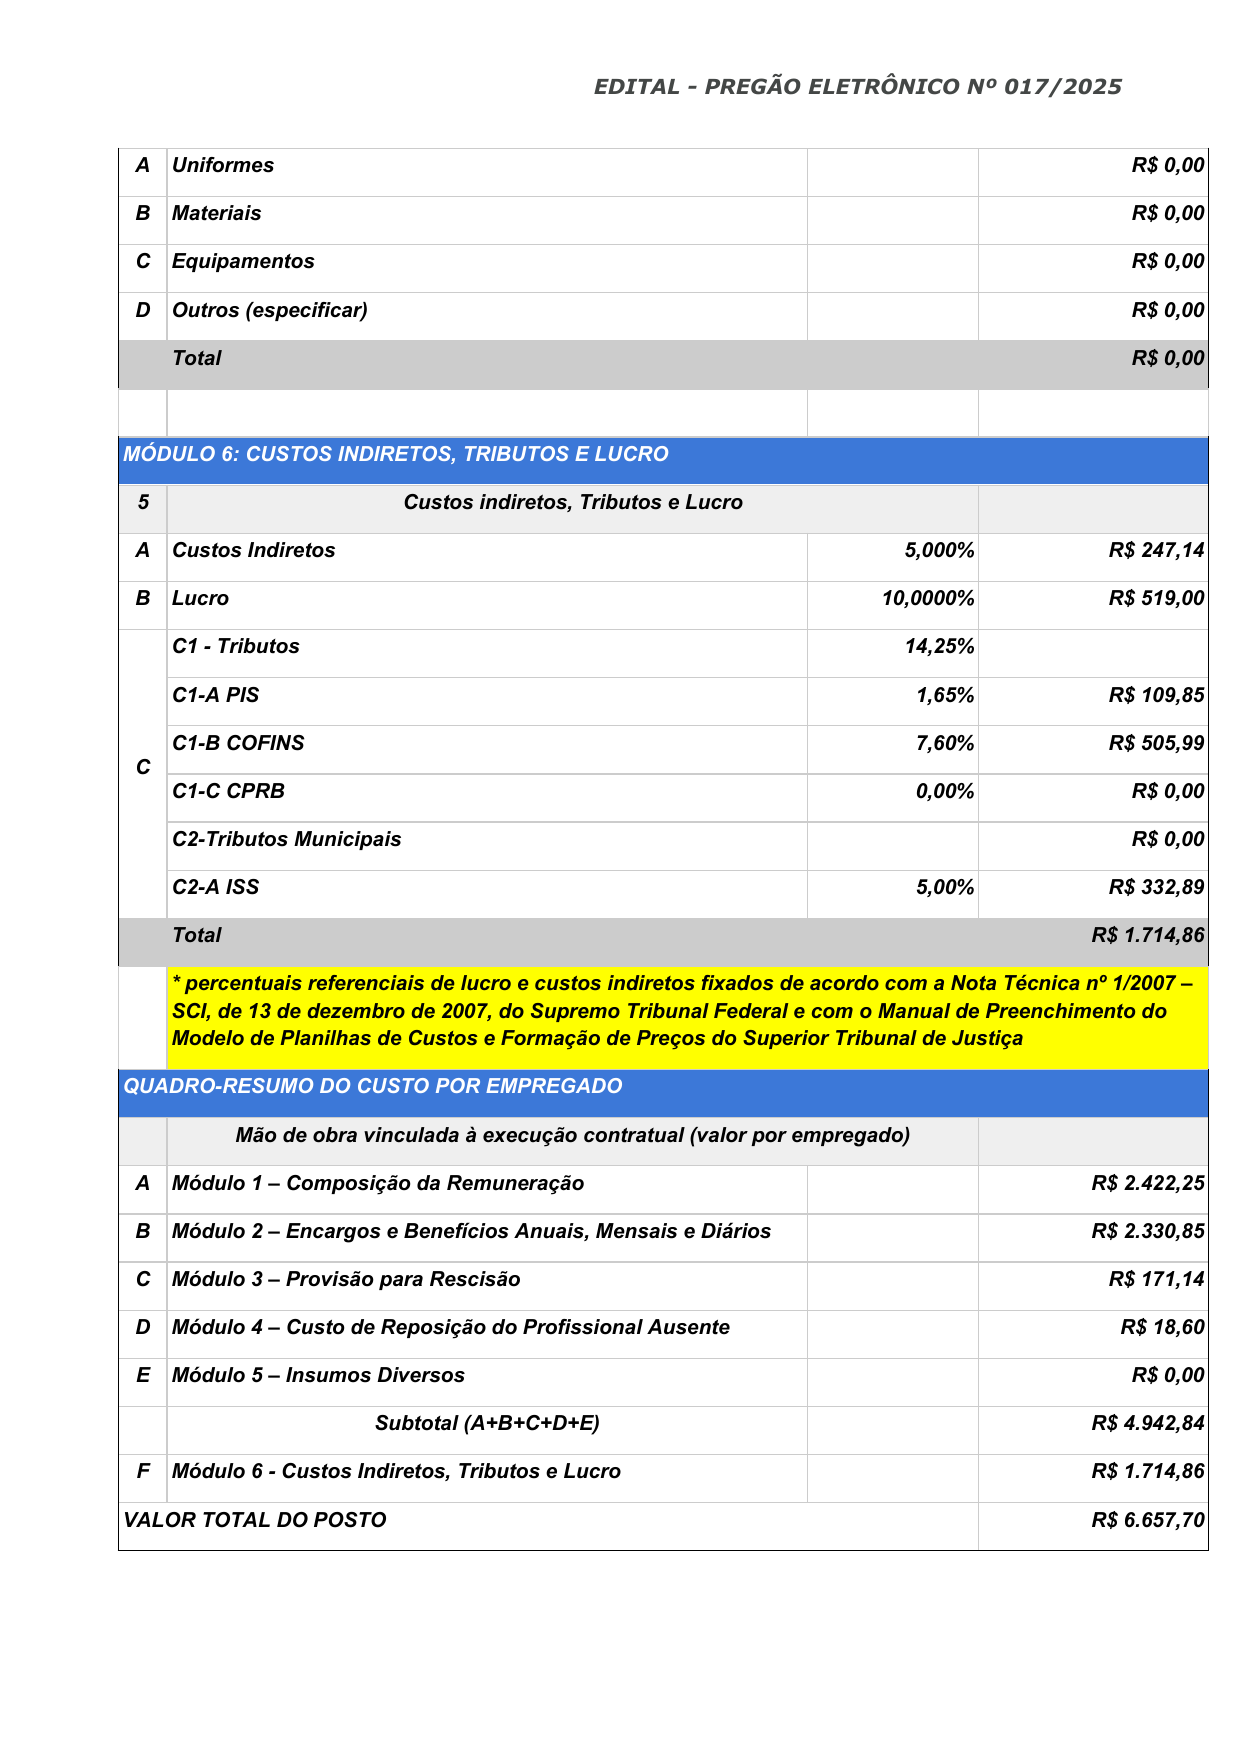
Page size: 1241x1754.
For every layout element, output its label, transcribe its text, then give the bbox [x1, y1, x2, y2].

table_cell MÓDULO 6: CUSTOS INDIRETOS, TRIBUTOS E LUCRO [119, 438, 1208, 484]
table_cell R$ 519,00 [979, 582, 1208, 629]
table_cell Módulo 1 – Composição da Remuneração [168, 1166, 807, 1213]
table_cell Módulo 5 – Insumos Diversos [168, 1359, 807, 1406]
table_cell R$ 0,00 [979, 1359, 1208, 1406]
table_cell Equipamentos [168, 245, 807, 292]
table_cell 7,60% [808, 726, 978, 773]
table_cell Total [168, 919, 807, 966]
table_cell Materiais [168, 197, 807, 244]
table_cell [808, 1359, 978, 1406]
table_cell A [119, 534, 166, 581]
table_cell [808, 1263, 978, 1309]
table_cell E [119, 1359, 166, 1406]
table_cell QUADRO-RESUMO DO CUSTO POR EMPREGADO [119, 1070, 1208, 1117]
table_cell 14,25% [808, 630, 978, 677]
table_cell 1,65% [808, 678, 978, 725]
table_cell R$ 18,60 [979, 1311, 1208, 1358]
table_cell A [119, 149, 166, 196]
table_cell R$ 332,89 [979, 871, 1208, 918]
table_cell [808, 293, 978, 340]
table_cell Outros (especificar) [168, 293, 807, 340]
table_cell Lucro [168, 582, 807, 629]
table_cell B [119, 197, 166, 244]
table_cell R$ 2.422,25 [979, 1166, 1208, 1213]
table_cell [808, 1311, 978, 1358]
table_cell [808, 1455, 978, 1502]
table_cell R$ 6.657,70 [979, 1503, 1208, 1550]
table_cell [168, 390, 807, 436]
table_cell * percentuais referenciais de lucro e custos indiretos fixados de acordo com a Nota Técnica nº 1/2007 – SCI, de 13 de dezembro de 2007, do Supremo Tribunal Federal e com o Manual de Preenchimento do Modelo de Planilhas de Custos e Formação de Preços do Superior Tribunal de Justiça [168, 967, 1208, 1069]
table_cell C1-A PIS [168, 678, 807, 725]
table_cell [808, 919, 978, 966]
table_cell 5,00% [808, 871, 978, 918]
table_cell R$ 0,00 [979, 823, 1208, 869]
table_cell [119, 919, 166, 966]
table_cell [808, 149, 978, 196]
table_cell Mão de obra vinculada à execução contratual (valor por empregado) [168, 1118, 978, 1165]
table_cell C [119, 630, 166, 918]
table_cell R$ 109,85 [979, 678, 1208, 725]
table_cell R$ 2.330,85 [979, 1215, 1208, 1261]
table_cell R$ 0,00 [979, 293, 1208, 340]
table_cell R$ 1.714,86 [979, 919, 1208, 966]
table_cell C [119, 245, 166, 292]
table_cell [979, 1118, 1208, 1165]
table_cell [119, 341, 166, 388]
table_cell Total [168, 341, 807, 388]
table_cell [119, 390, 166, 436]
table_cell [808, 1407, 978, 1454]
table_cell R$ 247,14 [979, 534, 1208, 581]
table_cell 0,00% [808, 775, 978, 821]
table_cell [808, 390, 978, 436]
table_cell C1 - Tributos [168, 630, 807, 677]
table_cell C1-C CPRB [168, 775, 807, 821]
table_cell 5,000% [808, 534, 978, 581]
table_cell A [119, 1166, 166, 1213]
table_cell R$ 0,00 [979, 197, 1208, 244]
table_cell [808, 1215, 978, 1261]
table_cell [979, 486, 1208, 533]
table_cell C2-A ISS [168, 871, 807, 918]
table_cell F [119, 1455, 166, 1502]
table_cell R$ 0,00 [979, 341, 1208, 388]
table_cell C [119, 1263, 166, 1309]
table_cell [808, 1166, 978, 1213]
table_cell [119, 1118, 166, 1165]
table_cell D [119, 1311, 166, 1358]
table_cell Subtotal (A+B+C+D+E) [168, 1407, 807, 1454]
table_cell 5 [119, 486, 166, 533]
table_cell VALOR TOTAL DO POSTO [119, 1503, 978, 1550]
table_cell [119, 967, 166, 1069]
table_cell B [119, 582, 166, 629]
table_cell Módulo 2 – Encargos e Benefícios Anuais, Mensais e Diários [168, 1215, 807, 1261]
table_cell R$ 4.942,84 [979, 1407, 1208, 1454]
table_cell [808, 823, 978, 869]
table_cell [979, 630, 1208, 677]
table_cell Módulo 3 – Provisão para Rescisão [168, 1263, 807, 1309]
table_cell R$ 1.714,86 [979, 1455, 1208, 1502]
table_cell R$ 171,14 [979, 1263, 1208, 1309]
table_cell C2-Tributos Municipais [168, 823, 807, 869]
table_cell R$ 505,99 [979, 726, 1208, 773]
table_cell 10,0000% [808, 582, 978, 629]
table_cell R$ 0,00 [979, 775, 1208, 821]
table_cell Módulo 4 – Custo de Reposição do Profissional Ausente [168, 1311, 807, 1358]
table_cell Uniformes [168, 149, 807, 196]
table_cell [808, 197, 978, 244]
table_cell Custos indiretos, Tributos e Lucro [168, 486, 978, 533]
table_cell Custos Indiretos [168, 534, 807, 581]
table_cell D [119, 293, 166, 340]
table_cell R$ 0,00 [979, 245, 1208, 292]
table_cell R$ 0,00 [979, 149, 1208, 196]
table_cell Módulo 6 - Custos Indiretos, Tributos e Lucro [168, 1455, 807, 1502]
table_cell [808, 341, 978, 388]
table_cell [808, 245, 978, 292]
table_cell B [119, 1215, 166, 1261]
table_cell C1-B COFINS [168, 726, 807, 773]
table_cell [979, 390, 1208, 436]
table_cell [119, 1407, 166, 1454]
